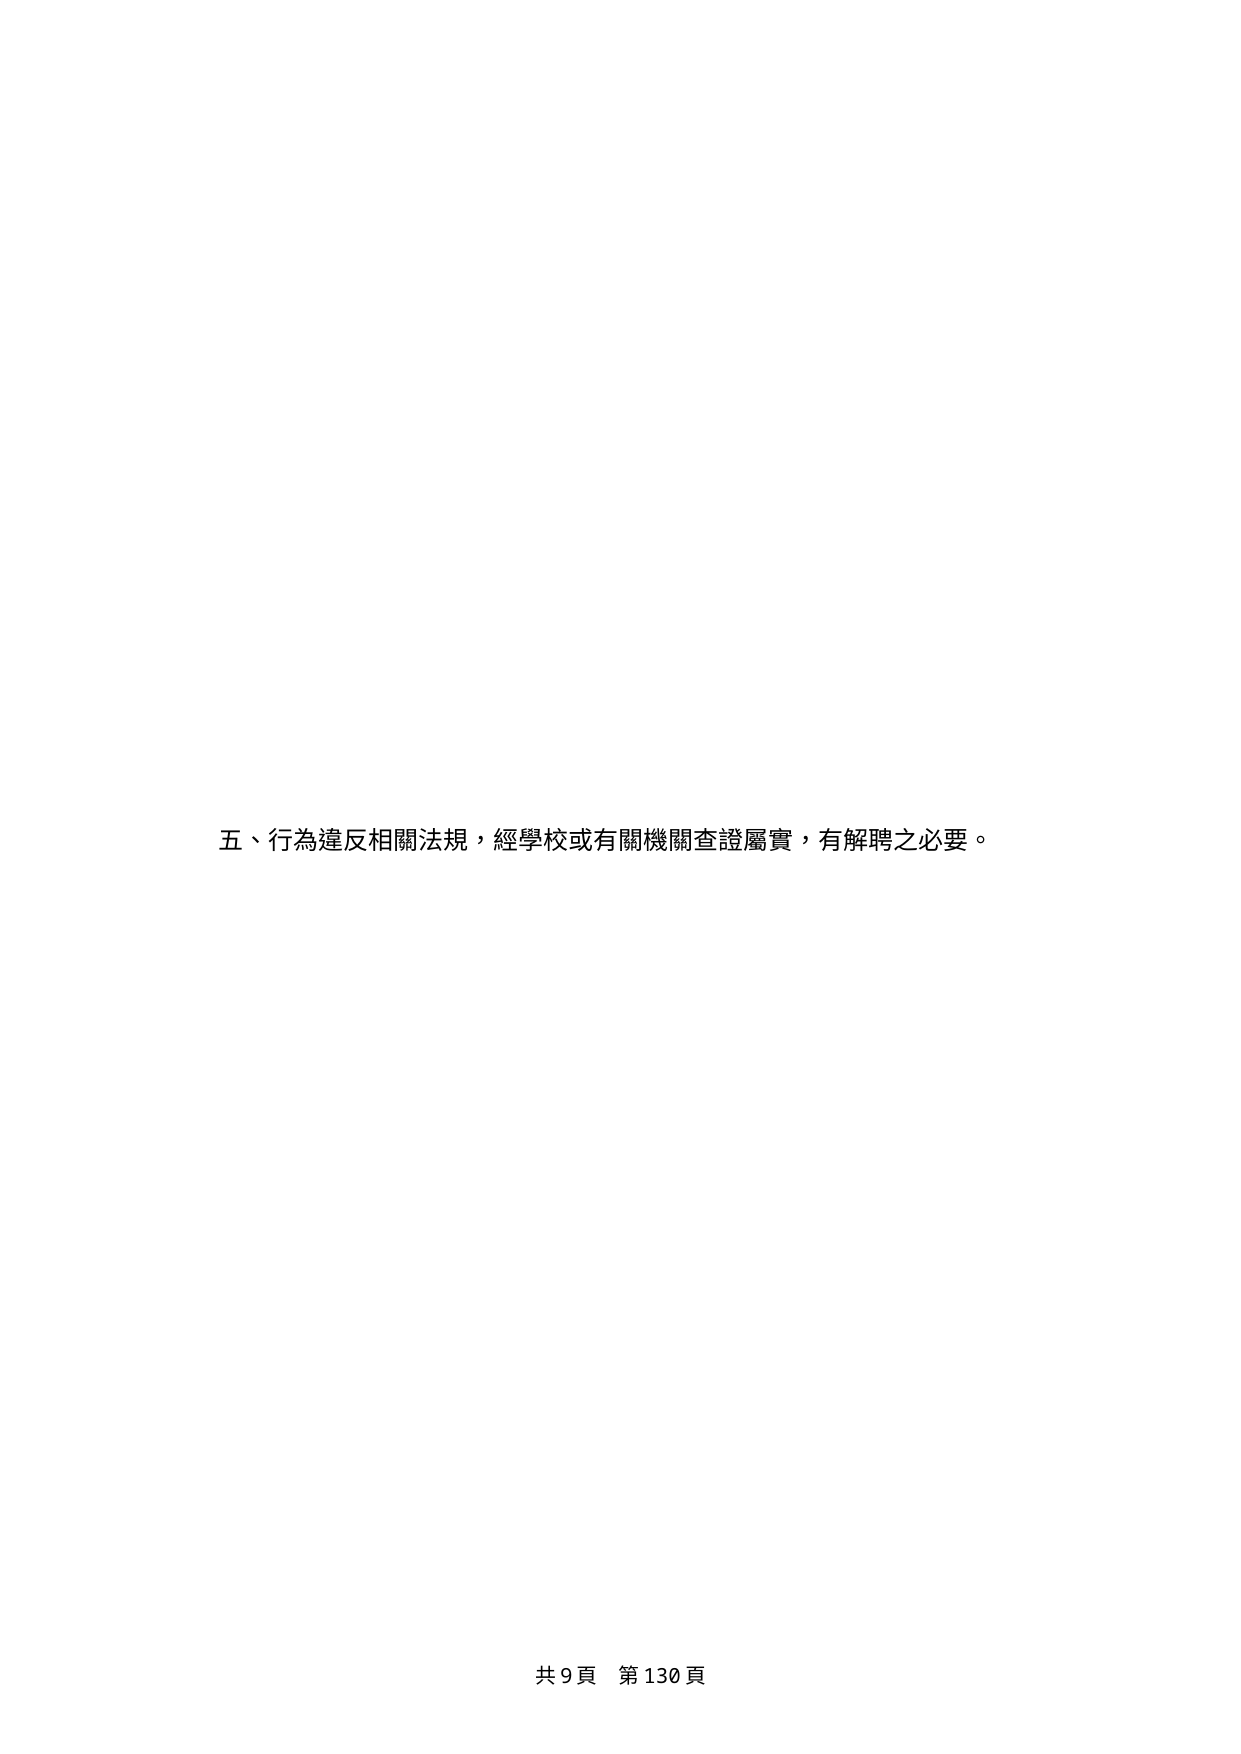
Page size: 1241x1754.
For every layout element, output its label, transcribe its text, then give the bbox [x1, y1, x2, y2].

text 五、行為違反相關法規，經學校或有關機關查證屬實，有解聘之必要。 [118, 797, 1122, 859]
